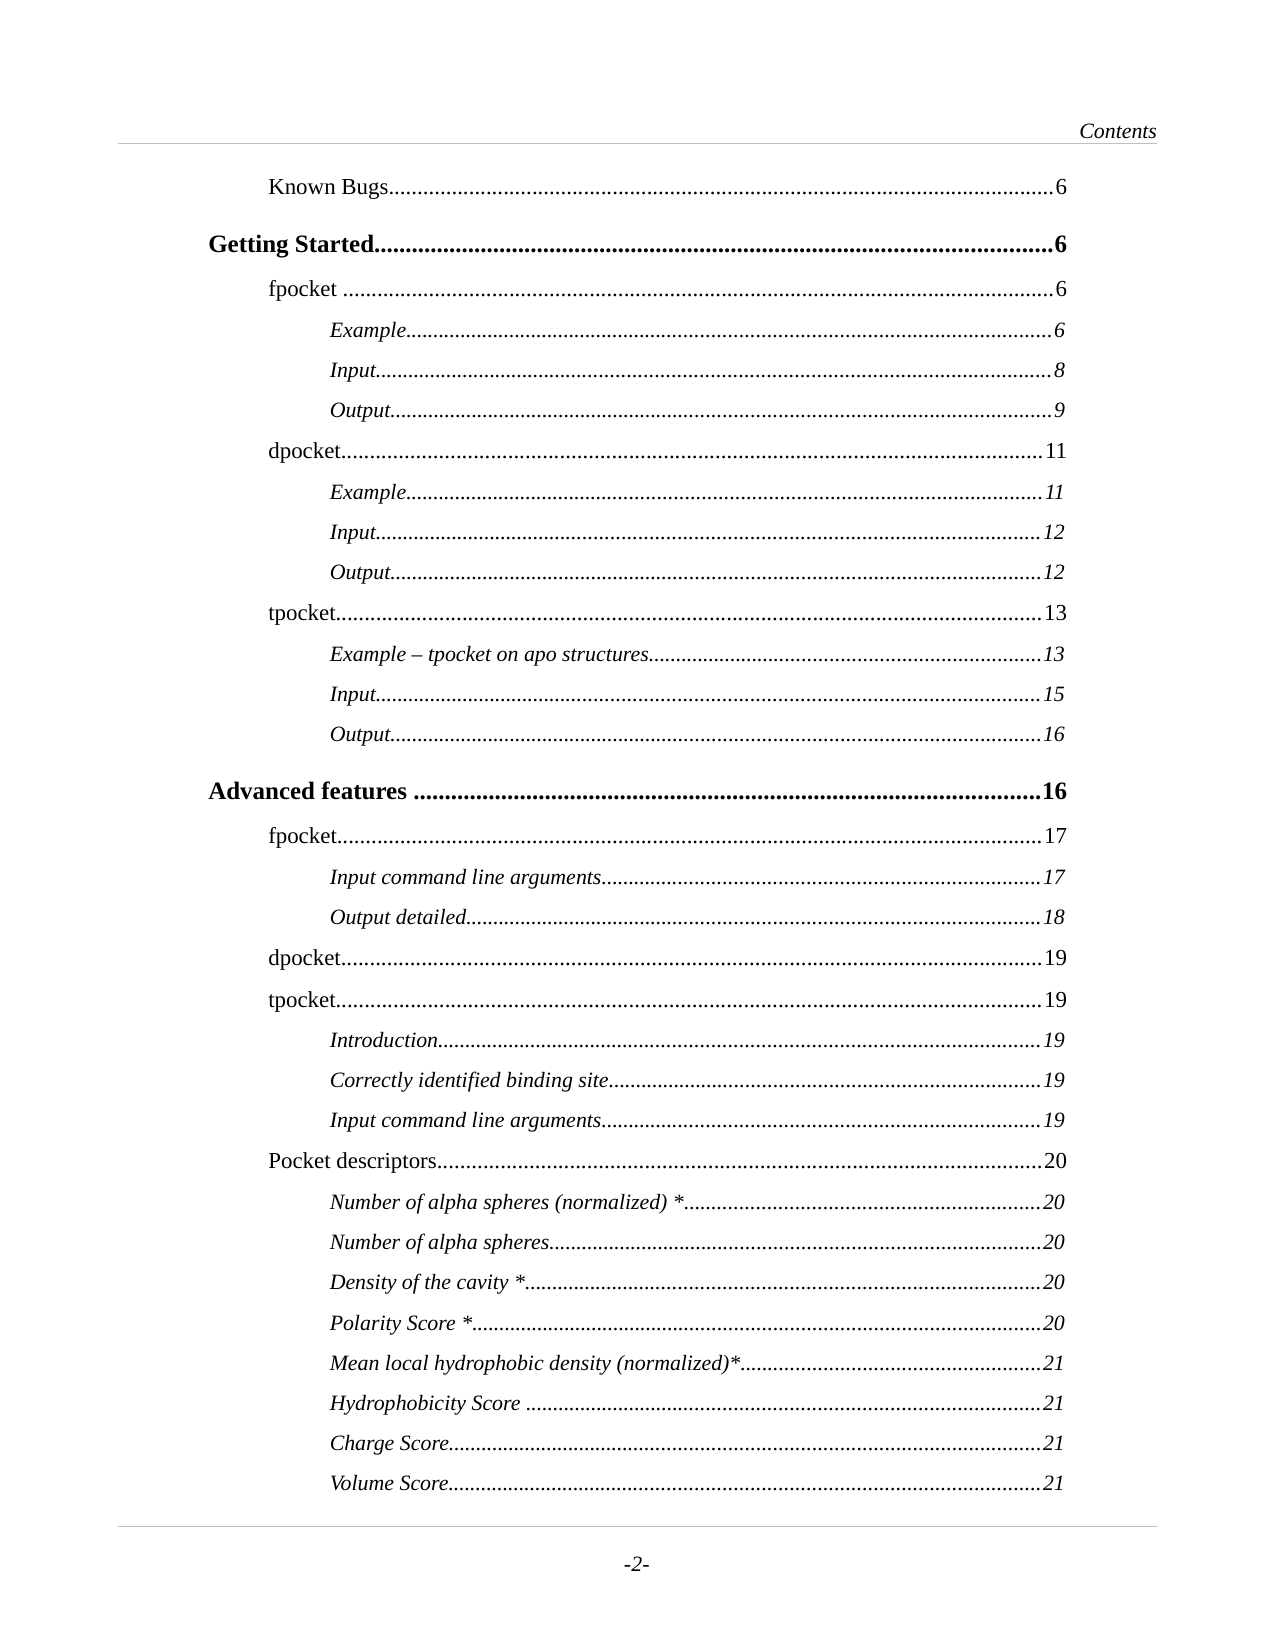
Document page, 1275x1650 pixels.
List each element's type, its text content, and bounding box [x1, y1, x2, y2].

text fpocket 6 [268, 275, 1067, 302]
text Number of alpha spheres 20 [329, 1229, 1067, 1254]
text Volume Score 21 [329, 1470, 1067, 1496]
text Density of the cavity * 20 [329, 1269, 1067, 1294]
text dpocket 19 [268, 944, 1067, 971]
text Example 11 [329, 479, 1067, 504]
text Known Bugs 6 [268, 173, 1067, 199]
text Output 16 [329, 721, 1067, 746]
text tpocket 19 [268, 986, 1067, 1012]
text Correctly identified binding site 19 [329, 1067, 1067, 1092]
text Output 9 [329, 397, 1067, 422]
text tpocket 13 [268, 599, 1067, 626]
text Input 12 [329, 519, 1067, 544]
text dpocket 11 [268, 437, 1067, 464]
text Input 15 [329, 681, 1067, 706]
text Polarity Score * 20 [329, 1309, 1067, 1335]
text fpocket 17 [268, 822, 1067, 849]
text Number of alpha spheres (normalized) * 20 [329, 1189, 1067, 1214]
text Example 6 [329, 317, 1067, 342]
text Input command line arguments 19 [329, 1107, 1067, 1133]
text Mean local hydrophobic density (normalized)* 21 [329, 1350, 1067, 1375]
text Example – tpocket on apo structures 13 [329, 641, 1067, 666]
text Output detailed 18 [329, 904, 1067, 929]
text Input 8 [329, 357, 1067, 382]
text Input command line arguments 17 [329, 864, 1067, 889]
text Charge Score 21 [329, 1430, 1067, 1455]
text Pocket descriptors 20 [268, 1148, 1067, 1174]
text Getting Started 6 [208, 229, 1067, 258]
text Hydrophobicity Score 21 [329, 1390, 1067, 1415]
text Introduction 19 [329, 1027, 1067, 1052]
text Advanced features 16 [208, 776, 1067, 805]
text Output 12 [329, 559, 1067, 584]
